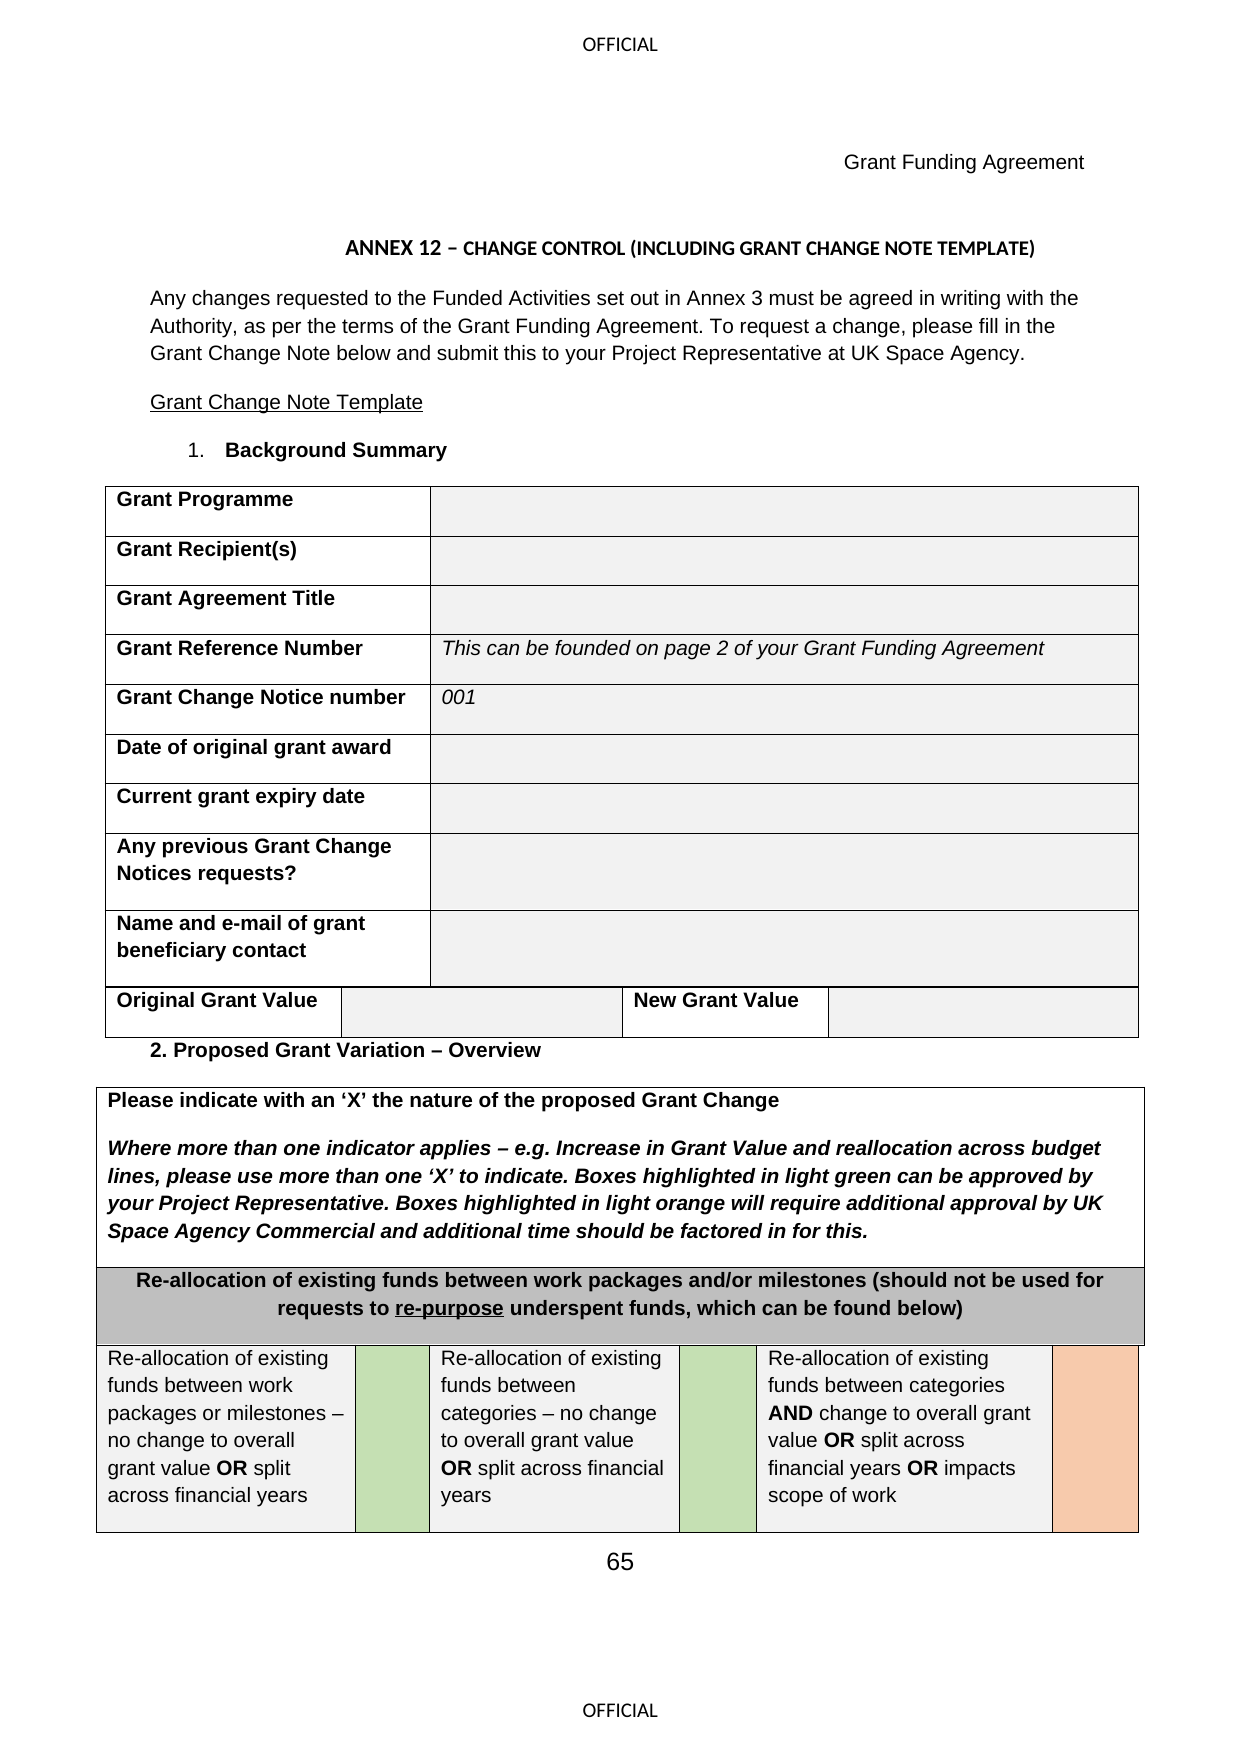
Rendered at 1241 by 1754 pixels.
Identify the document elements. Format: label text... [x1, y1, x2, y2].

list Background Summary [187, 438, 1090, 462]
text Any changes requested to the Funded Activities set out in Annex 3 must be agreed in writing with the Authority, as per the terms of the Grant Funding Agreement. To request a change, please fill in the Grant Change Note below and submit this to your Project Representative at UK Space Agency. [150, 286, 1090, 365]
table_cell [431, 784, 1138, 833]
table_cell [680, 1346, 756, 1532]
text Grant Change Note Template [150, 389, 1090, 413]
table_cell Re-allocation of existing funds between categories – no change to overall grant value OR split across financial years [430, 1346, 679, 1532]
table_cell New Grant Value [623, 988, 828, 1037]
table_header Please indicate with an ‘X’ the nature of the proposed Grant Change Where more than one indicator applies – e.g. Increase in Grant Value and reallocation across budget lines, please use more than one ‘X’ to indicate. Boxes highlighted in light green can be approved by your Project Representative. Boxes highlighted in light orange will require additional approval by UK Space Agency Commercial and additional time should be factored in for this. [97, 1088, 1144, 1267]
table_header Grant Programme [106, 487, 430, 536]
table_cell [1139, 1346, 1144, 1532]
table_cell Name and e-mail of grant beneficiary contact [106, 911, 430, 986]
table_cell This can be founded on page 2 of your Grant Funding Agreement [431, 635, 1138, 684]
table_cell [431, 586, 1138, 634]
table_cell Grant Recipient(s) [106, 537, 430, 585]
table_cell Grant Agreement Title [106, 586, 430, 634]
table_cell [431, 735, 1138, 783]
table_cell Re-allocation of existing funds between work packages or milestones – no change to overall grant value OR split across financial years [97, 1346, 355, 1532]
table_cell Any previous Grant Change Notices requests? [106, 834, 430, 909]
table_header [431, 487, 1138, 536]
table_cell Date of original grant award [106, 735, 430, 783]
table_cell 001 [431, 685, 1138, 734]
table_cell [342, 988, 622, 1037]
table_cell [431, 834, 1138, 909]
table_cell Re-allocation of existing funds between categories AND change to overall grant value OR split across financial years OR impacts scope of work [757, 1346, 1052, 1532]
table_cell [829, 988, 1138, 1037]
table_cell Grant Change Notice number [106, 685, 430, 734]
table_cell Re-allocation of existing funds between work packages and/or milestones (should not be used for requests to re-purpose underspent funds, which can be found below) [97, 1268, 1144, 1344]
table_cell [356, 1346, 429, 1532]
subtitle ANNEX 12 – CHANGE CONTROL (INCLUDING GRANT CHANGE NOTE TEMPLATE) [291, 233, 1090, 261]
table_cell [431, 537, 1138, 585]
table_cell Current grant expiry date [106, 784, 430, 833]
table_cell [431, 911, 1138, 986]
text 2. Proposed Grant Variation – Overview [150, 1038, 1090, 1062]
table_cell [1053, 1346, 1138, 1532]
table_cell Grant Reference Number [106, 635, 430, 684]
table_cell Original Grant Value [106, 988, 341, 1037]
